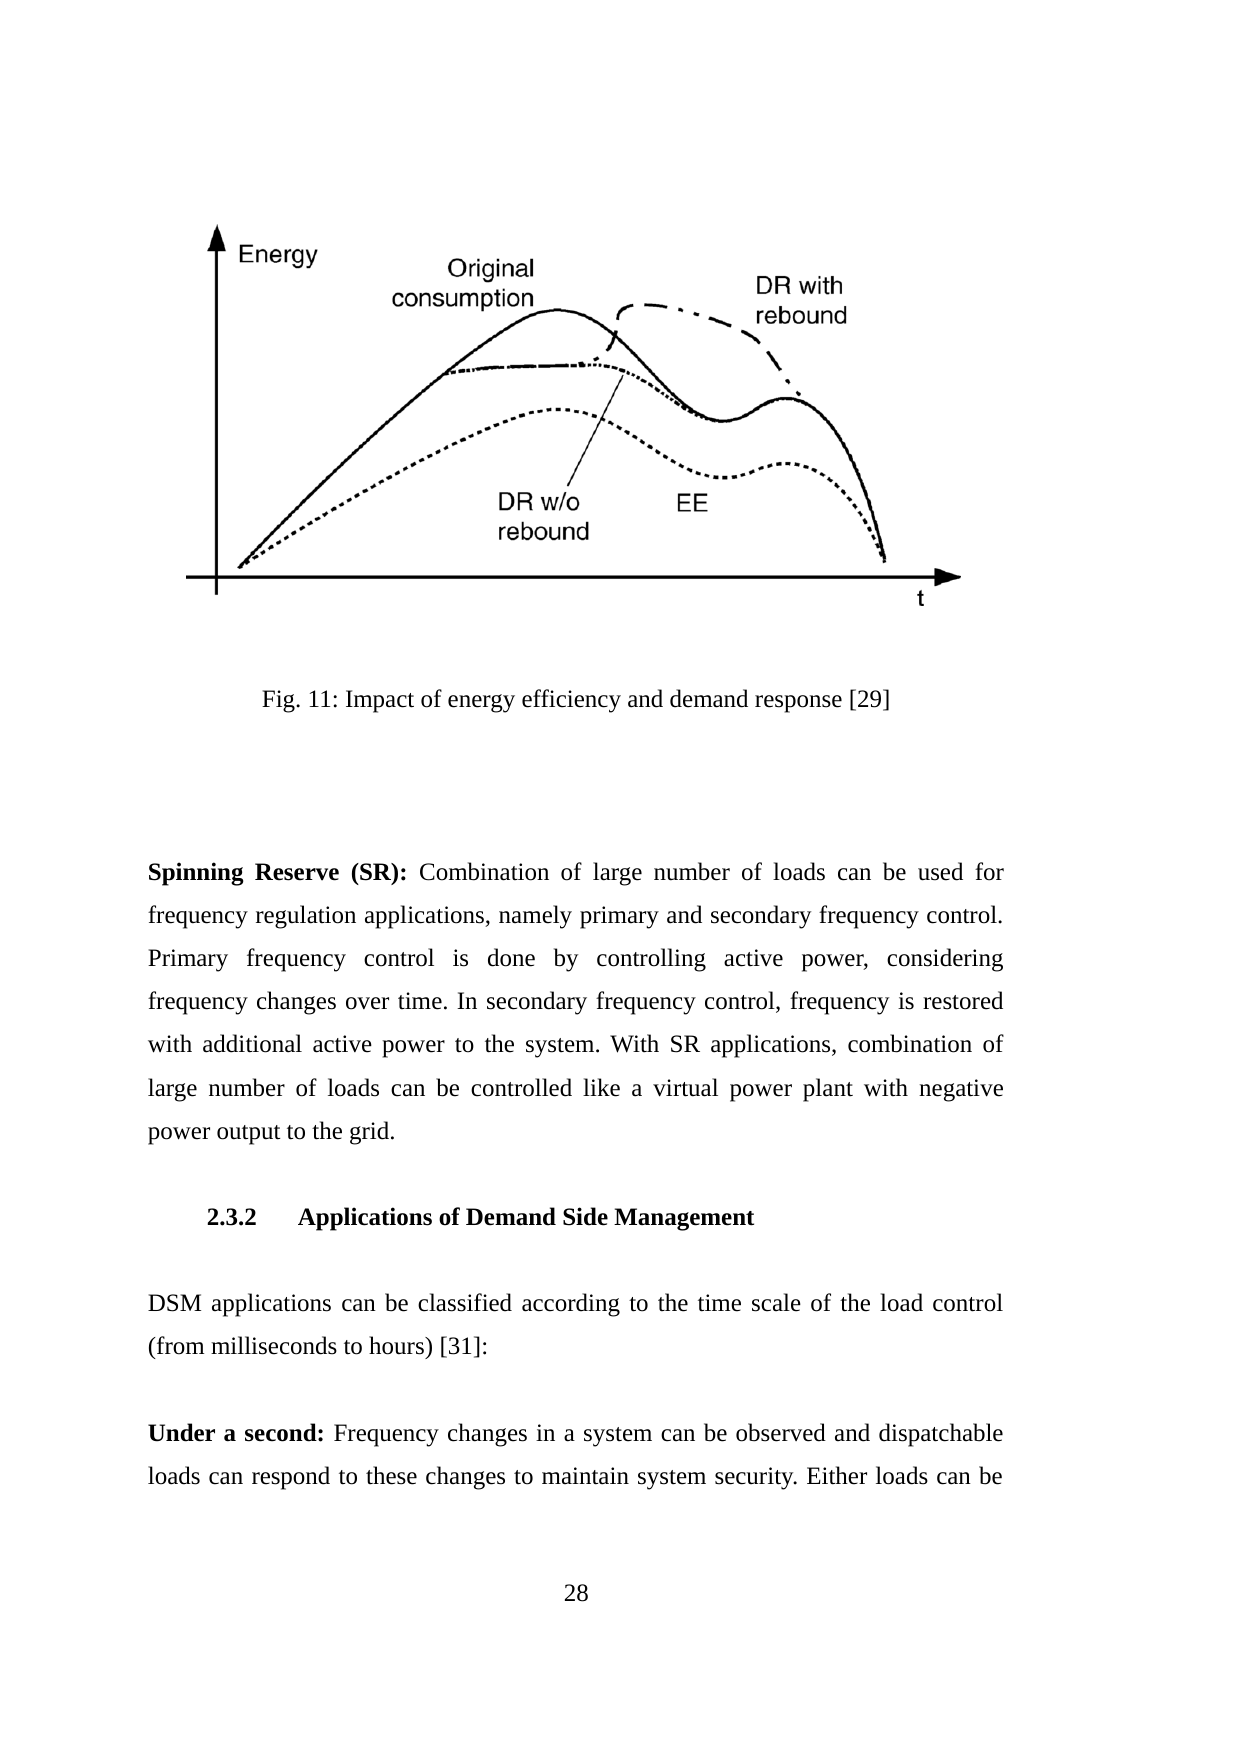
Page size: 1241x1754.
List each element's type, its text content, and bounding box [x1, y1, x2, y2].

list Applications of Demand Side Management [207, 1202, 1004, 1231]
text Spinning Reserve (SR): Combination of large number of loads can be used for frequency regulation applications, namely primary and secondary frequency control. Primary frequency control is done by controlling active power, considering frequency changes over time. In secondary frequency control, frequency is restored with additional active power to the system. With SR applications, combination of large number of loads can be controlled like a virtual power plant with negative power output to the grid. [148, 857, 1004, 1144]
picture [147, 172, 1005, 631]
text DSM applications can be classified according to the time scale of the load control (from milliseconds to hours) [31]: [148, 1288, 1004, 1360]
text Under a second: Frequency changes in a system can be observed and dispatchable loads can respond to these changes to maintain system security. Either loads can be [148, 1418, 1004, 1489]
text Fig. 11: Impact of energy efficiency and demand response [29] [148, 684, 1004, 713]
